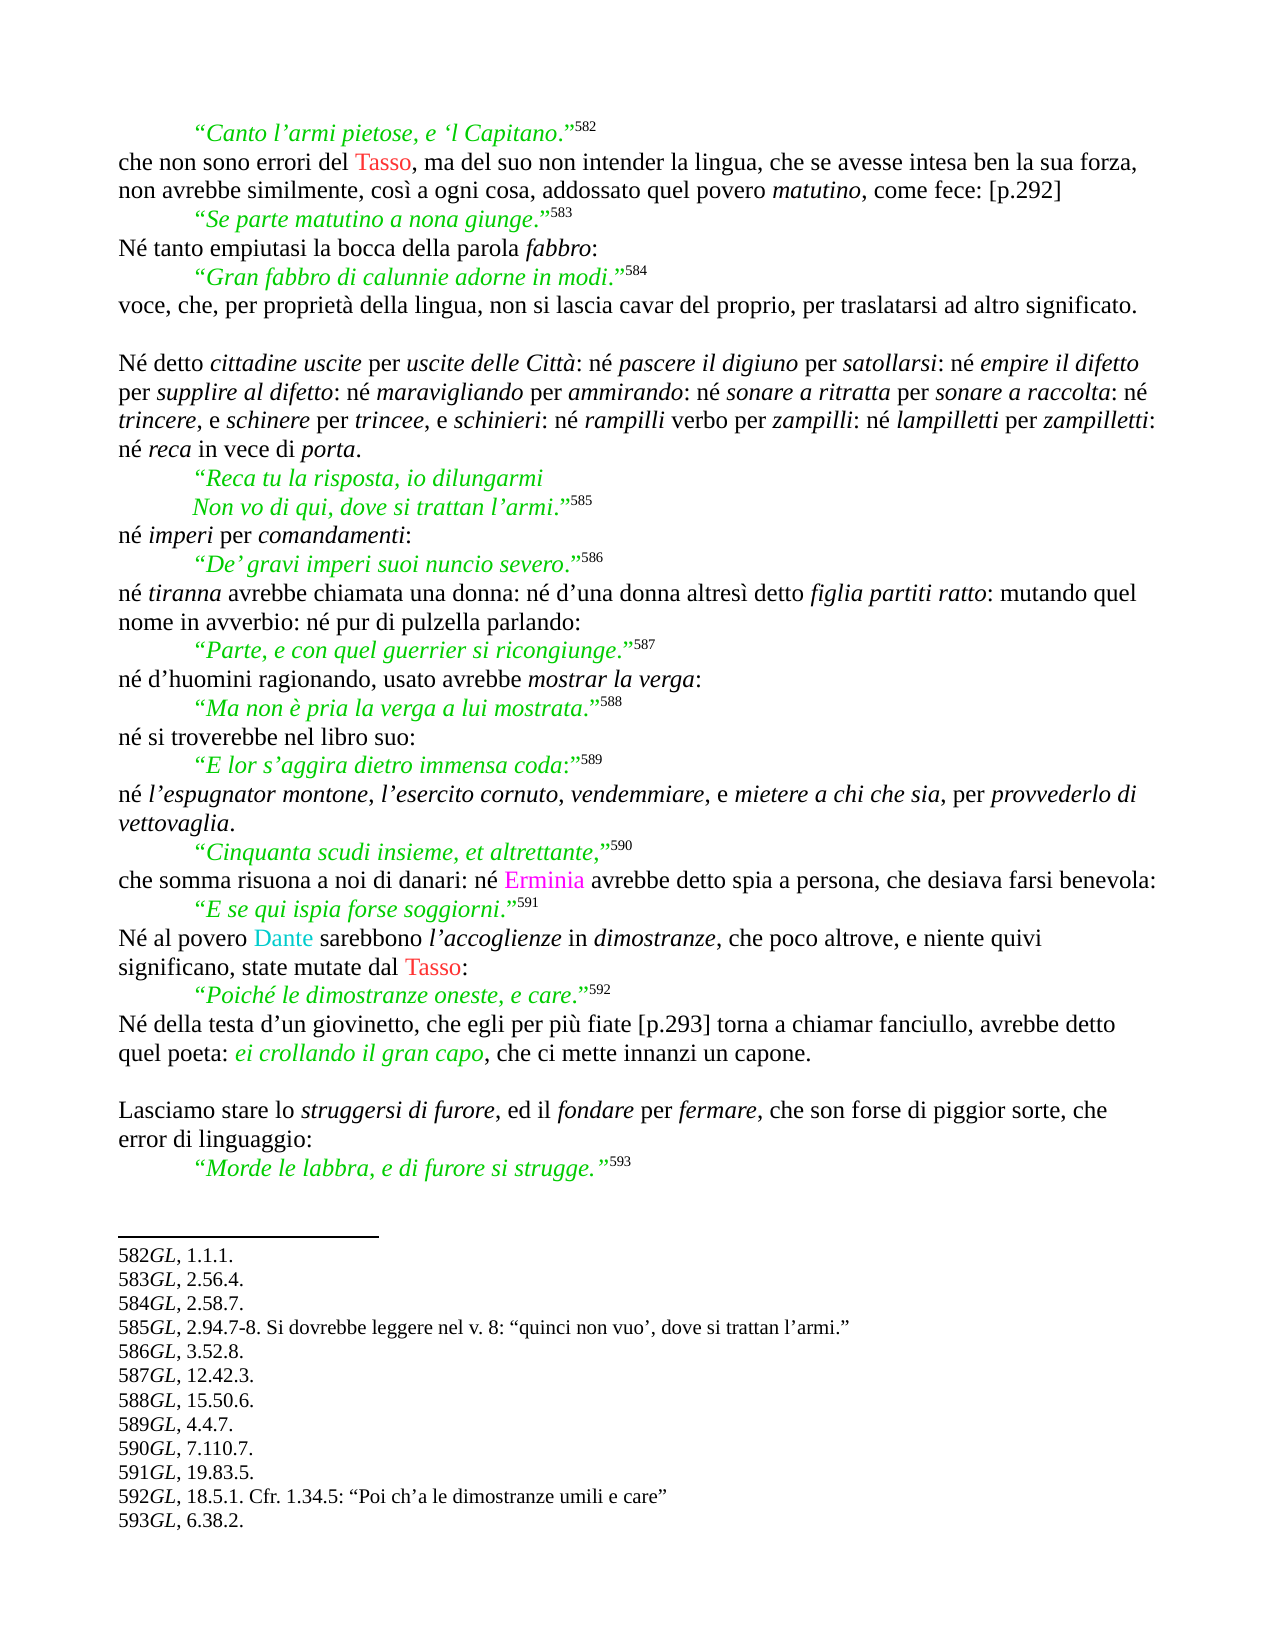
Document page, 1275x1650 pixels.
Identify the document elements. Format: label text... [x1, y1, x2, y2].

text Non vo di qui, dove si trattan l’armi.” [118, 492, 1157, 521]
text GL, 1.1.1. [118, 1243, 1157, 1267]
text “Ma non è pria la verga a lui mostrata.” [118, 693, 1157, 722]
text che non sono errori del Tasso, ma del suo non intender la lingua, che se avesse intesa ben la sua forza, non avrebbe similmente, così a ogni cosa, addossato quel povero matutino, come fece: [p.292] [118, 147, 1157, 204]
text Lasciamo stare lo struggersi di furore, ed il fondare per fermare, che son forse di piggior sorte, che error di linguaggio: [118, 1096, 1157, 1153]
text né l’espugnator montone, l’esercito cornuto, vendemmiare, e mietere a chi che sia, per provvederlo di vettovaglia. [118, 779, 1157, 837]
text che somma risuona a noi di danari: né Erminia avrebbe detto spia a persona, che desiava farsi benevola: [118, 866, 1157, 894]
text GL, 3.52.8. [118, 1339, 1157, 1363]
text GL, 6.38.2. [118, 1508, 1157, 1532]
text voce, che, per proprietà della lingua, non si lascia cavar del proprio, per traslatarsi ad altro significato. [118, 291, 1157, 319]
text GL, 4.4.7. [118, 1412, 1157, 1436]
text “Canto l’armi pietose, e ‘l Capitano.” [118, 118, 1157, 147]
text Né tanto empiutasi la bocca della parola fabbro: [118, 233, 1157, 262]
text GL, 18.5.1. Cfr. 1.34.5: “Poi ch’a le dimostranze umili e care” [118, 1484, 1157, 1508]
text né imperi per comandamenti: [118, 521, 1157, 549]
text “Parte, e con quel guerrier si ricongiunge.” [118, 636, 1157, 664]
text GL, 7.110.7. [118, 1436, 1157, 1460]
text GL, 2.56.4. [118, 1267, 1157, 1291]
text né tiranna avrebbe chiamata una donna: né d’una donna altresì detto figlia partiti ratto: mutando quel nome in avverbio: né pur di pulzella parlando: [118, 578, 1157, 636]
text GL, 19.83.5. [118, 1460, 1157, 1484]
text Né al povero Dante sarebbono l’accoglienze in dimostranze, che poco altrove, e niente quivi significano, state mutate dal Tasso: [118, 923, 1157, 981]
text né d’huomini ragionando, usato avrebbe mostrar la verga: [118, 664, 1157, 693]
text “E lor s’aggira dietro immensa coda:” [118, 751, 1157, 779]
text “E se qui ispia forse soggiorni.” [118, 894, 1157, 923]
text “Cinquanta scudi insieme, et altrettante,” [118, 837, 1157, 866]
text GL, 15.50.6. [118, 1387, 1157, 1412]
text né si troverebbe nel libro suo: [118, 722, 1157, 751]
text “Morde le labbra, e di furore si strugge.” [118, 1153, 1157, 1182]
text GL, 12.42.3. [118, 1363, 1157, 1387]
text “De’ gravi imperi suoi nuncio severo.” [118, 549, 1157, 578]
text GL, 2.94.7-8. Si dovrebbe leggere nel v. 8: “quinci non vuo’, dove si trattan l’armi.” [118, 1315, 1157, 1339]
text “Gran fabbro di calunnie adorne in modi.” [118, 262, 1157, 291]
text Né della testa d’un giovinetto, che egli per più fiate [p.293] torna a chiamar fanciullo, avrebbe detto quel poeta: ei crollando il gran capo, che ci mette innanzi un capone. [118, 1009, 1157, 1067]
text Né detto cittadine uscite per uscite delle Città: né pascere il digiuno per satollarsi: né empire il difetto per supplire al difetto: né maravigliando per ammirando: né sonare a ritratta per sonare a raccolta: né trincere, e schinere per trincee, e schinieri: né rampilli verbo per zampilli: né lampilletti per zampilletti: né reca in vece di porta. [118, 348, 1157, 463]
text “Poiché le dimostranze oneste, e care.” [118, 981, 1157, 1009]
text “Se parte matutino a nona giunge.” [118, 204, 1157, 233]
text GL, 2.58.7. [118, 1291, 1157, 1315]
text “Reca tu la risposta, io dilungarmi [118, 463, 1157, 492]
